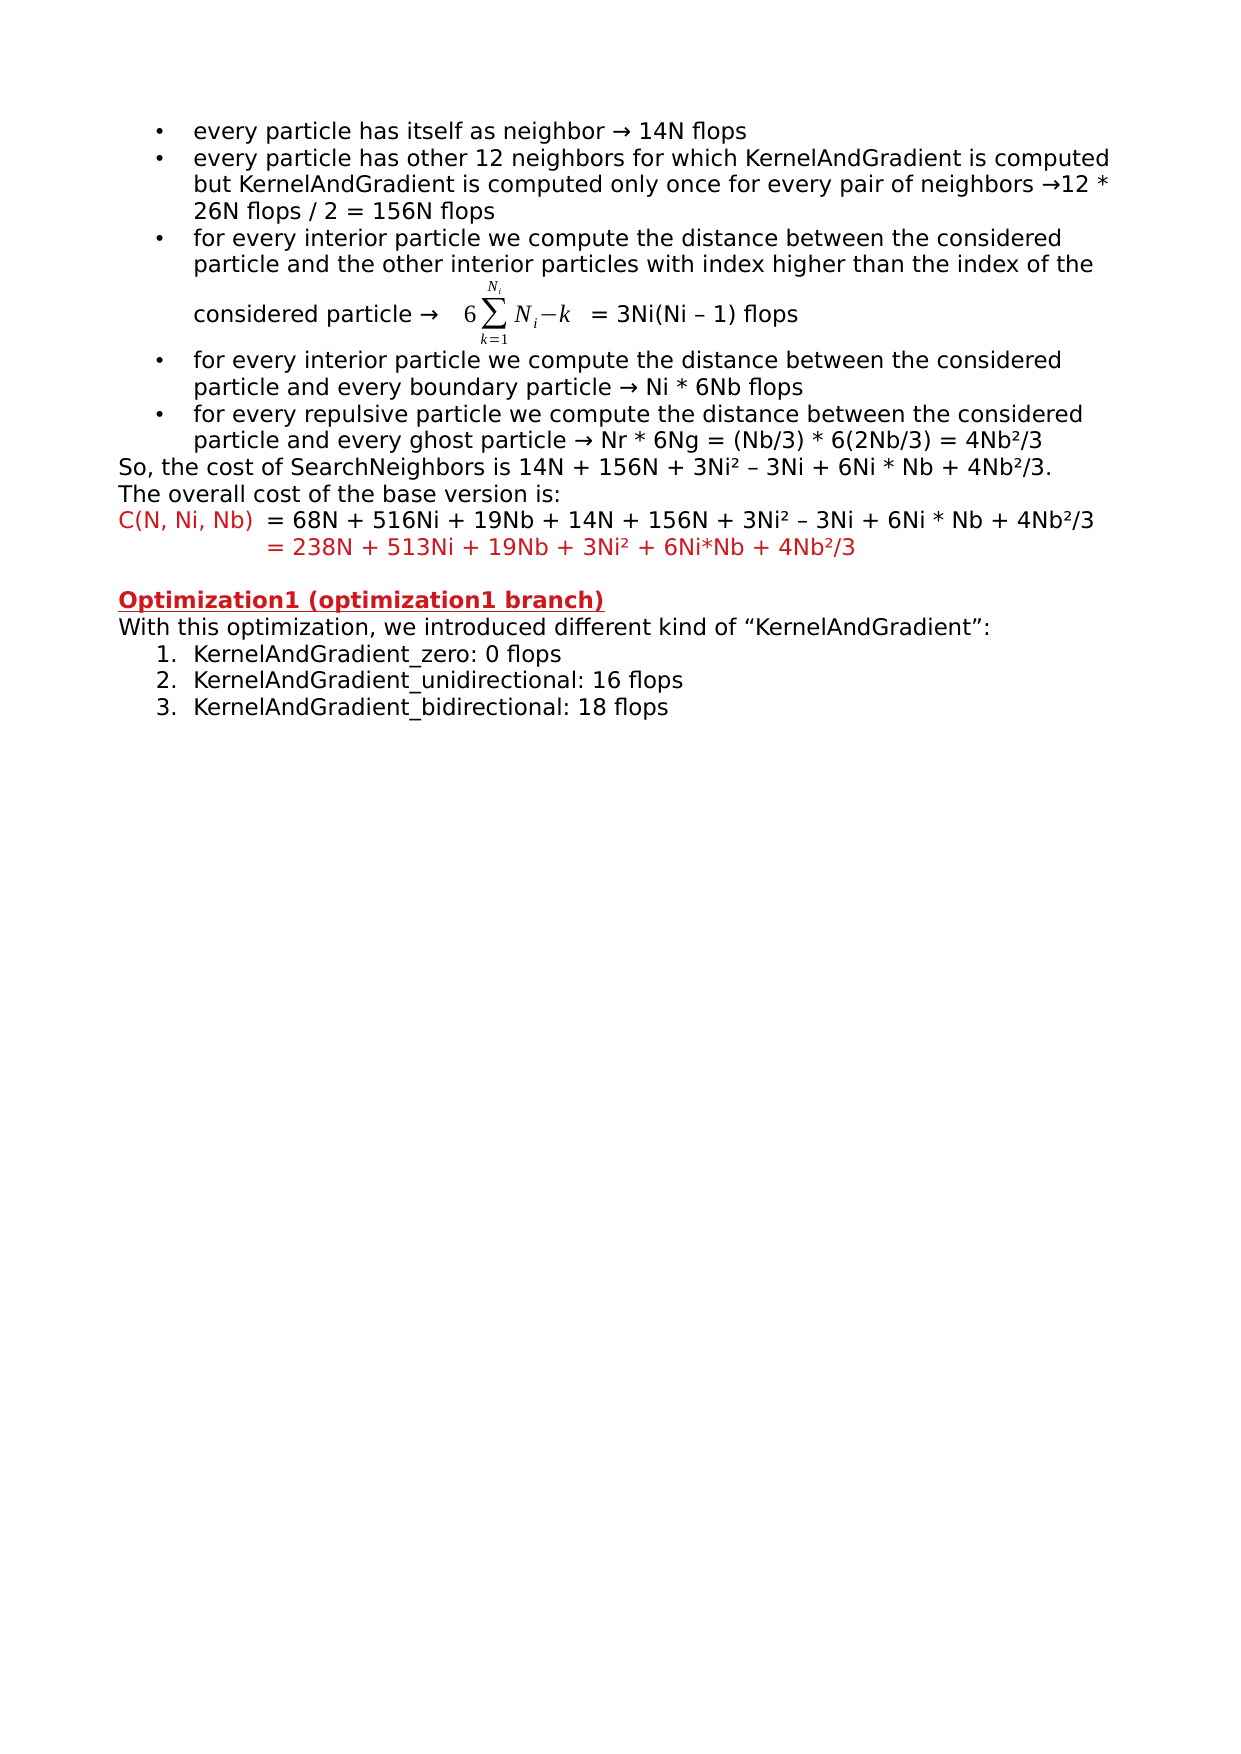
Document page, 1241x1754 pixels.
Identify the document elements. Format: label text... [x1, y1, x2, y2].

text = 238N + 513Ni + 19Nb + 3Ni² + 6Ni*Nb + 4Nb²/3 [118, 534, 1122, 561]
list every particle has itself as neighbor → 14N flops [156, 118, 1122, 145]
text C(N, Ni, Nb) = 68N + 516Ni + 19Nb + 14N + 156N + 3Ni² – 3Ni + 6Ni * Nb + 4Nb²/3 [118, 508, 1122, 534]
list KernelAndGradient_unidirectional: 16 flops [156, 668, 1122, 694]
list every particle has other 12 neighbors for which KernelAndGradient is computed but KernelAndGradient is computed only once for every pair of neighbors →12 * 26N flops / 2 = 156N flops [156, 145, 1122, 225]
list for every interior particle we compute the distance between the considered particle and the other interior particles with index higher than the index of the considered particle → = 3Ni(Ni – 1) flops [156, 225, 1122, 348]
text Optimization1 (optimization1 branch) [118, 588, 1122, 614]
text With this optimization, we introduced different kind of “KernelAndGradient”: [118, 614, 1122, 641]
list KernelAndGradient_zero: 0 flops [156, 641, 1122, 668]
text So, the cost of SearchNeighbors is 14N + 156N + 3Ni² – 3Ni + 6Ni * Nb + 4Nb²/3. [118, 454, 1122, 481]
list for every repulsive particle we compute the distance between the considered particle and every ghost particle → Nr * 6Ng = (Nb/3) * 6(2Nb/3) = 4Nb²/3 [156, 401, 1122, 454]
list KernelAndGradient_bidirectional: 18 flops [156, 694, 1122, 721]
list for every interior particle we compute the distance between the considered particle and every boundary particle → Ni * 6Nb flops [156, 348, 1122, 401]
text The overall cost of the base version is: [118, 481, 1122, 508]
